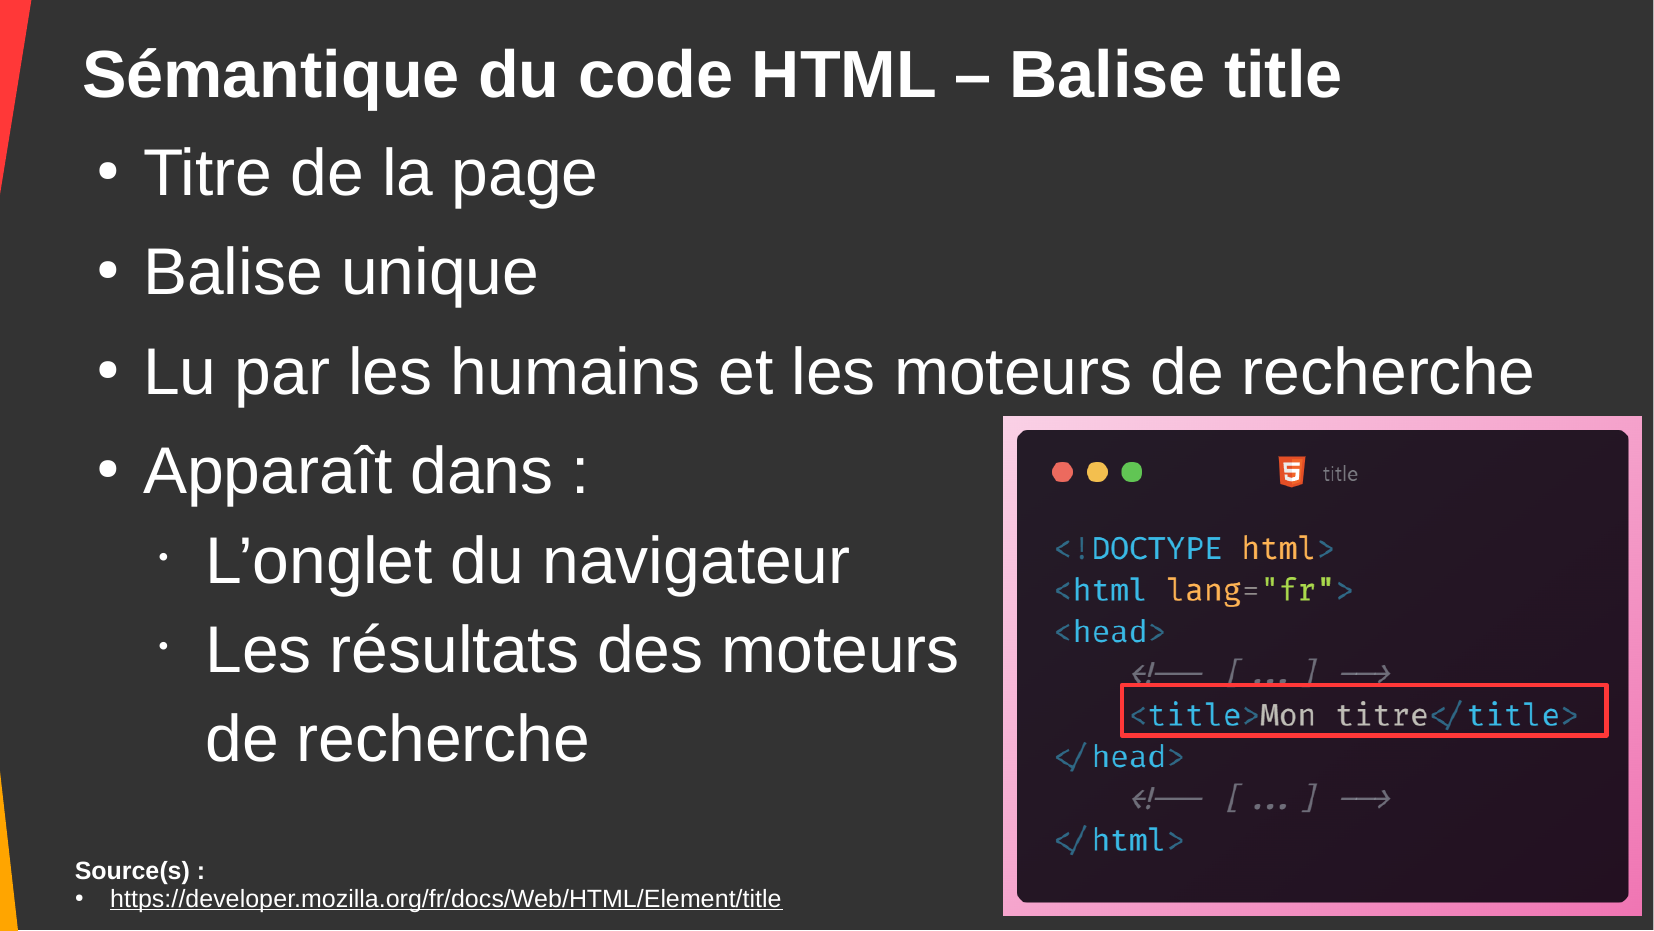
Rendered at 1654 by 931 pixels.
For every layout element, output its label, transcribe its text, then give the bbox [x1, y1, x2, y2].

list Titre de la page Balise unique Lu par les humains et les moteurs de recherche Apparaît dans : L’onglet du navigateur Les résultats des moteurs de recherche [80, 135, 1630, 780]
text_box Source(s) : https://developer.mozilla.org/fr/docs/Web/HTML/Element/title [60, 821, 1546, 921]
text_box [0, 771, 19, 931]
text_box [0, 0, 32, 195]
title Sémantique du code HTML – Balise title [82, 36, 1571, 114]
picture [1003, 416, 1642, 916]
